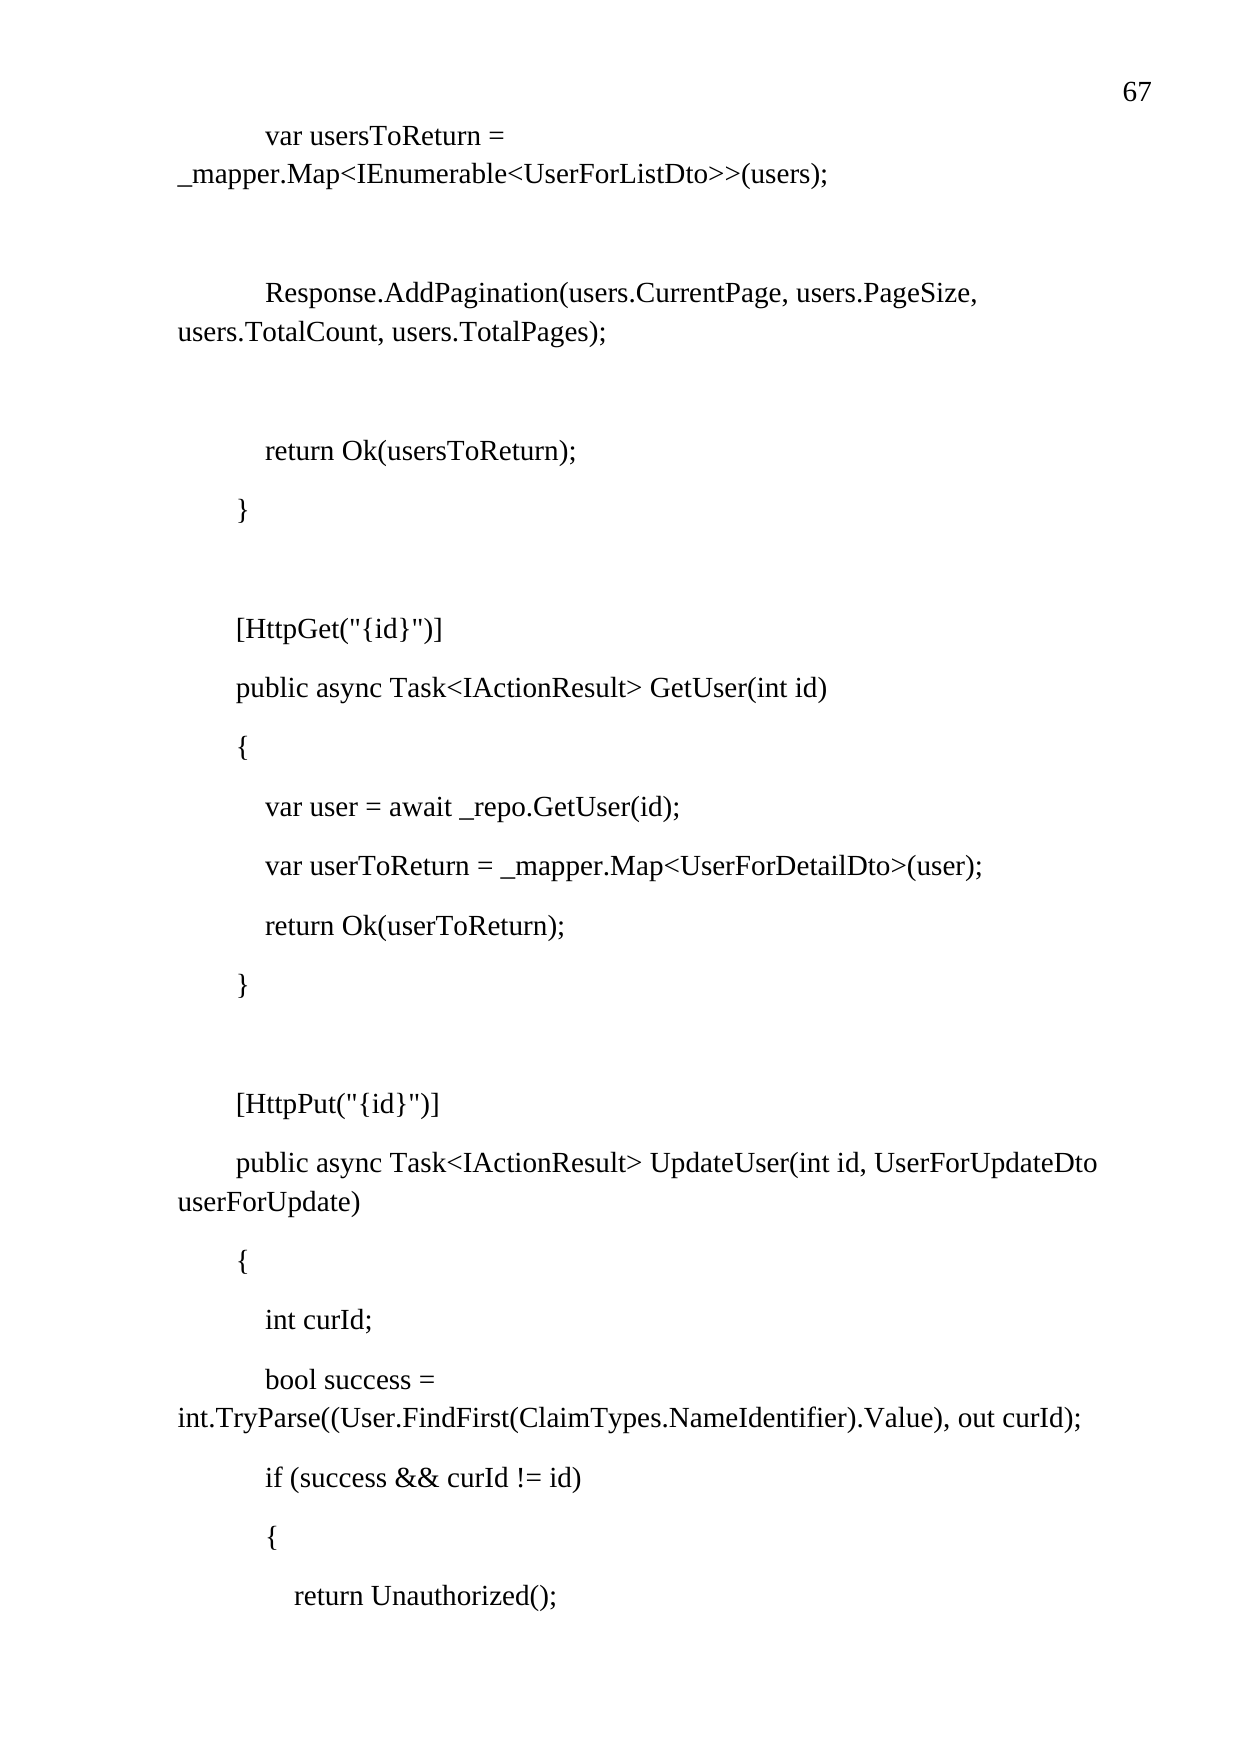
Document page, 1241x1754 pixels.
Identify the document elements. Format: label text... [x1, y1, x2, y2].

text Response.AddPagination(users.CurrentPage, users.PageSize, users.TotalCount, users.TotalPages); [177, 275, 1152, 347]
text return Unauthorized(); [177, 1578, 1152, 1612]
text public async Task<IActionResult> UpdateUser(int id, UserForUpdateDto userForUpdate) [177, 1145, 1152, 1217]
text { [177, 1519, 1152, 1553]
text public async Task<IActionResult> GetUser(int id) [177, 670, 1152, 704]
text { [177, 729, 1152, 763]
text return Ok(usersToReturn); [177, 433, 1152, 466]
text return Ok(userToReturn); [177, 908, 1152, 941]
text { [177, 1243, 1152, 1277]
text if (success && curId != id) [177, 1460, 1152, 1493]
text } [177, 967, 1152, 1001]
text } [177, 492, 1152, 526]
text [HttpGet("{id}")] [177, 611, 1152, 644]
text bool success = int.TryParse((User.FindFirst(ClaimTypes.NameIdentifier).Value), out curId); [177, 1362, 1152, 1434]
text [HttpPut("{id}")] [177, 1086, 1152, 1119]
text var userToReturn = _mapper.Map<UserForDetailDto>(user); [177, 848, 1152, 882]
text int curId; [177, 1302, 1152, 1336]
text var usersToReturn = _mapper.Map<IEnumerable<UserForListDto>>(users); [177, 118, 1152, 190]
text var user = await _repo.GetUser(id); [177, 789, 1152, 822]
